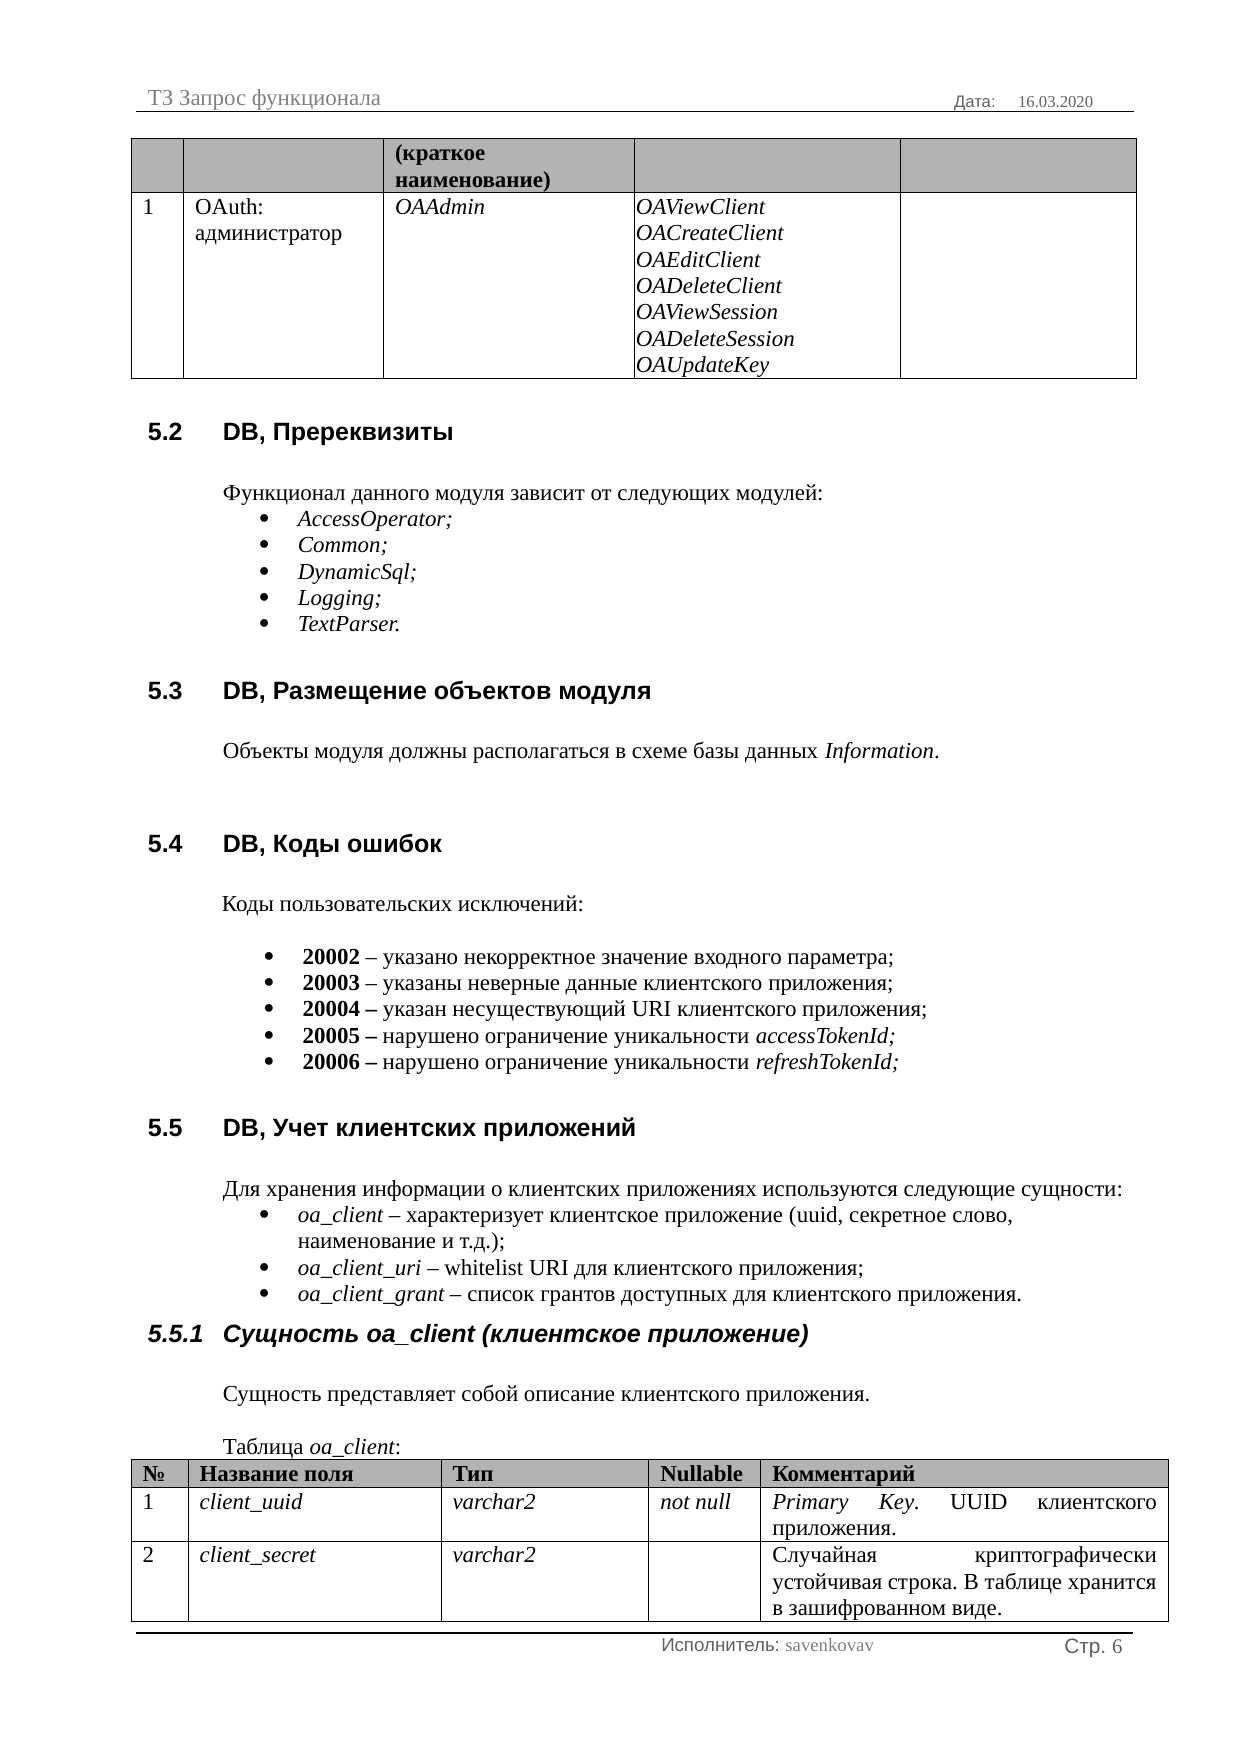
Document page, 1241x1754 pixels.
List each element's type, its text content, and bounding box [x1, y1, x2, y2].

table_cell 1 [132, 1488, 188, 1541]
table_cell [901, 193, 1136, 377]
list TextParser. [260, 611, 1152, 637]
list 20006 – нарушено ограничение уникальности refreshTokenId; [265, 1048, 1152, 1074]
list 20005 – нарушено ограничение уникальности accessTokenId; [265, 1022, 1152, 1048]
list DynamicSql; [260, 558, 1152, 584]
list AccessOperator; [260, 505, 1152, 531]
table_header (краткое наименование) [384, 139, 634, 192]
list oa_client_uri – whitelist URI для клиентского приложения; [260, 1254, 1152, 1280]
table_cell Случайная криптографически устойчивая строка. В таблице хранится в зашифрованном виде. [761, 1542, 1168, 1621]
list oa_client – характеризует клиентское приложение (uuid, секретное слово, наименование и т.д.); [260, 1201, 1152, 1254]
table_cell varchar2 [442, 1542, 648, 1621]
table_cell 2 [132, 1542, 188, 1621]
table_header Комментарий [761, 1460, 1168, 1487]
table_cell client_uuid [189, 1488, 441, 1541]
table_header [184, 139, 383, 192]
table_cell [649, 1542, 760, 1621]
text Сущность представляет собой описание клиентского приложения. [223, 1380, 1152, 1407]
table_cell 1 [132, 193, 183, 377]
table_cell OAAdmin [384, 193, 634, 377]
text Таблица oa_client: [223, 1433, 1152, 1459]
table_cell OAuth: администратор [184, 193, 383, 377]
table_cell OAViewClient OACreateClient OAEditClient OADeleteClient OAViewSession OADeleteSession OAUpdateKey [635, 193, 900, 377]
table_header [901, 139, 1136, 192]
table_cell Primary Key. UUID клиентского приложения. [761, 1488, 1168, 1541]
list Logging; [260, 584, 1152, 611]
list Common; [260, 531, 1152, 558]
subtitle DB, Учет клиентских приложений [148, 1113, 1152, 1142]
text Коды пользовательских исключений: [222, 890, 1152, 916]
list 20002 – указано некорректное значение входного параметра; [265, 943, 1152, 969]
list oa_client_grant – список грантов доступных для клиентского приложения. [260, 1280, 1152, 1306]
table_header № [132, 1460, 188, 1487]
subtitle DB, Коды ошибок [148, 829, 1152, 857]
text Объекты модуля должны располагаться в схеме базы данных Information. [223, 737, 1152, 763]
list 20004 – указан несуществующий URI клиентского приложения; [265, 995, 1152, 1022]
list 20003 – указаны неверные данные клиентского приложения; [265, 969, 1152, 995]
table_header Тип [442, 1460, 648, 1487]
subtitle Сущность oa_client (клиентское приложение) [148, 1319, 1152, 1348]
table_cell varchar2 [442, 1488, 648, 1541]
table_cell not null [649, 1488, 760, 1541]
table_header [635, 139, 900, 192]
table_header [132, 139, 183, 192]
table_header Название поля [189, 1460, 441, 1487]
table_cell client_secret [189, 1542, 441, 1621]
text Функционал данного модуля зависит от следующих модулей: [223, 479, 1152, 505]
text Для хранения информации о клиентских приложениях используются следующие сущности: [223, 1175, 1152, 1201]
subtitle DB, Размещение объектов модуля [148, 676, 1152, 704]
table_header Nullable [649, 1460, 760, 1487]
subtitle DB, Пререквизиты [148, 417, 1152, 446]
